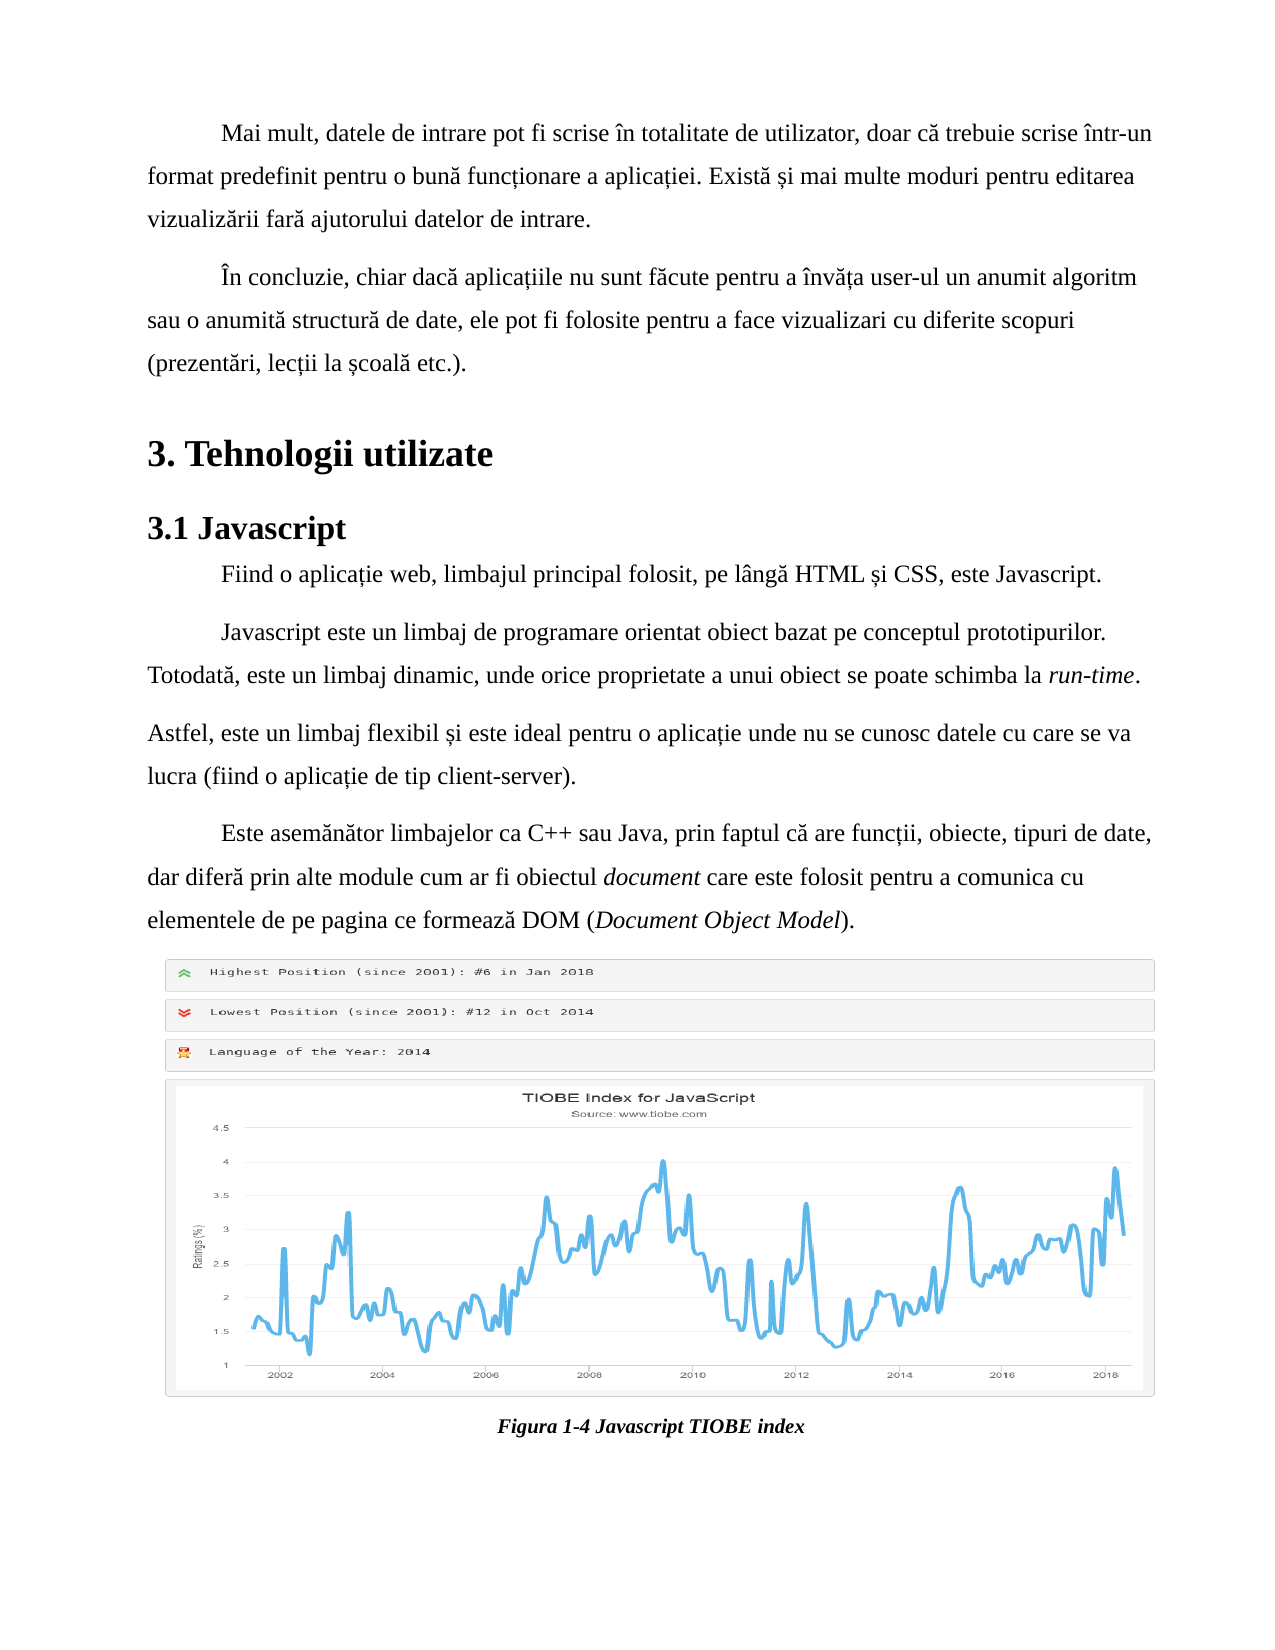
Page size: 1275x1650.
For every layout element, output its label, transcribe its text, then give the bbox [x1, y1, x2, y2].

text Fiind o aplicație web, limbajul principal folosit, pe lângă HTML și CSS, este Javascript. [147, 559, 1157, 588]
subtitle 3.1 Javascript [147, 508, 1157, 547]
text Astfel, este un limbaj flexibil și este ideal pentru o aplicație unde nu se cunosc datele cu care se va lucra (fiind o aplicație de tip client-server). [147, 718, 1157, 789]
text Figura 1-4 Javascript TIOBE index [147, 1402, 1157, 1438]
text Mai mult, datele de intrare pot fi scrise în totalitate de utilizator, doar că trebuie scrise într-un format predefinit pentru o bună funcționare a aplicației. Există și mai multe moduri pentru editarea vizualizării fară ajutorului datelor de intrare. [147, 118, 1157, 233]
subtitle 3. Tehnologii utilizate [147, 431, 1157, 475]
text În concluzie, chiar dacă aplicațiile nu sunt făcute pentru a învăța user-ul un anumit algoritm sau o anumită structură de date, ele pot fi folosite pentru a face vizualizari cu diferite scopuri (prezentări, lecții la școală etc.). [147, 262, 1157, 377]
text Javascript este un limbaj de programare orientat obiect bazat pe conceptul prototipurilor. Totodată, este un limbaj dinamic, unde orice proprietate a unui obiect se poate schimba la run-time. [147, 617, 1157, 689]
text Este asemănător limbajelor ca C++ sau Java, prin faptul că are funcții, obiecte, tipuri de date, dar diferă prin alte module cum ar fi obiectul document care este folosit pentru a comunica cu elementele de pe pagina ce formează DOM (Document Object Model). [147, 818, 1157, 933]
picture [156, 952, 1167, 1402]
